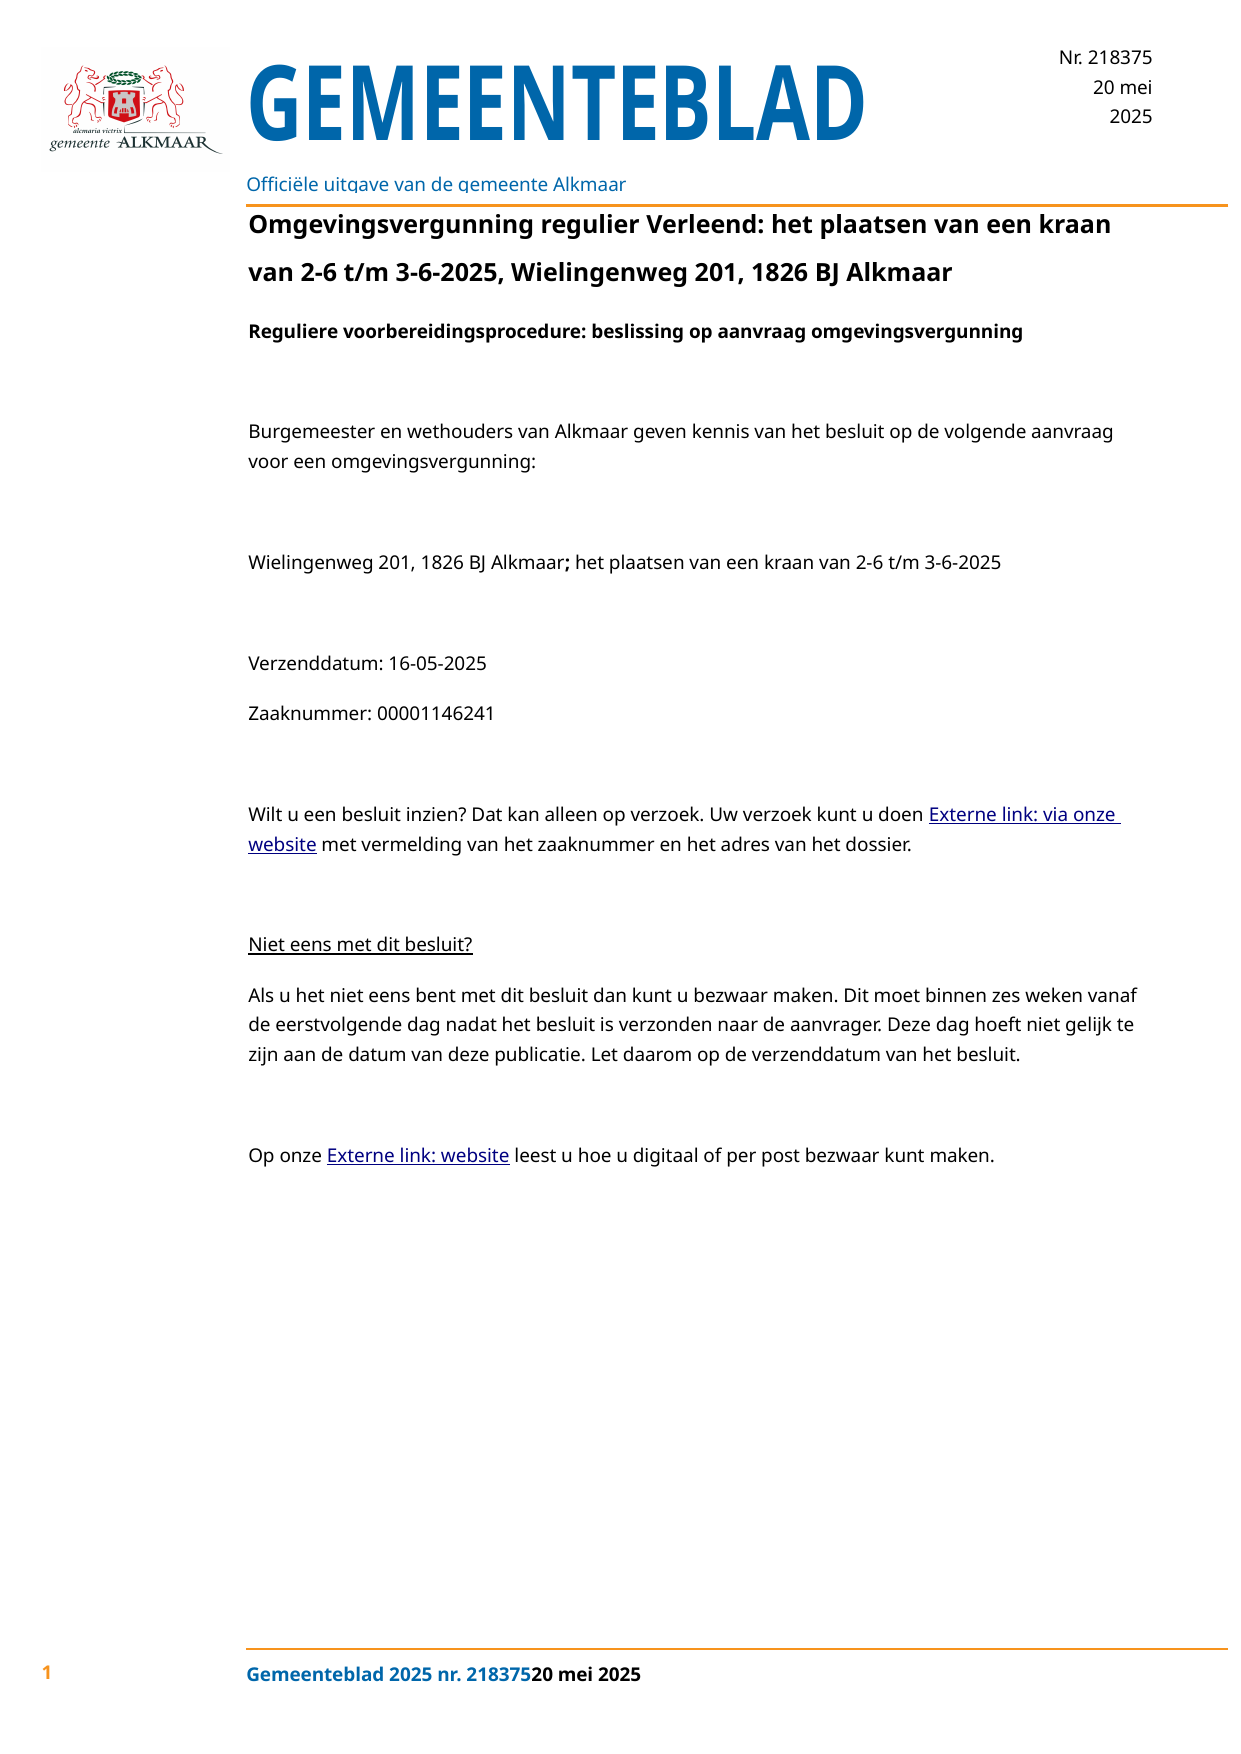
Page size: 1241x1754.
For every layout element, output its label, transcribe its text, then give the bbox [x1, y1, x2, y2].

text Reguliere voorbereidingsprocedure: beslissing op aanvraag omgevingsvergunning [248, 318, 1152, 344]
text Als u het niet eens bent met dit besluit dan kunt u bezwaar maken. Dit moet binnen zes weken vanaf de eerstvolgende dag nadat het besluit is verzonden naar de aanvrager. Deze dag hoeft niet gelijk te zijn aan de datum van deze publicatie. Let daarom op de verzenddatum van het besluit. [248, 982, 1152, 1067]
text Op onze Externe link: website leest u hoe u digitaal of per post bezwaar kunt maken. [248, 1142, 1152, 1168]
text Burgemeester en wethouders van Alkmaar geven kennis van het besluit op de volgende aanvraag voor een omgevingsvergunning: [248, 419, 1152, 474]
text Wielingenweg 201, 1826 BJ Alkmaar; het plaatsen van een kraan van 2-6 t/m 3-6-2025 [248, 549, 1152, 575]
text Zaaknummer: 00001146241 [248, 700, 1152, 726]
text Niet eens met dit besluit? [248, 932, 1152, 957]
text Verzenddatum: 16-05-2025 [248, 650, 1152, 676]
text Omgevingsvergunning regulier Verleend: het plaatsen van een kraan van 2-6 t/m 3-6-2025, Wielingenweg 201, 1826 BJ Alkmaar [248, 207, 1152, 288]
picture [41, 47, 231, 172]
text Wilt u een besluit inzien? Dat kan alleen op verzoek. Uw verzoek kunt u doen Externe link: via onze website met vermelding van het zaaknummer en het adres van het dossier. [248, 801, 1152, 857]
